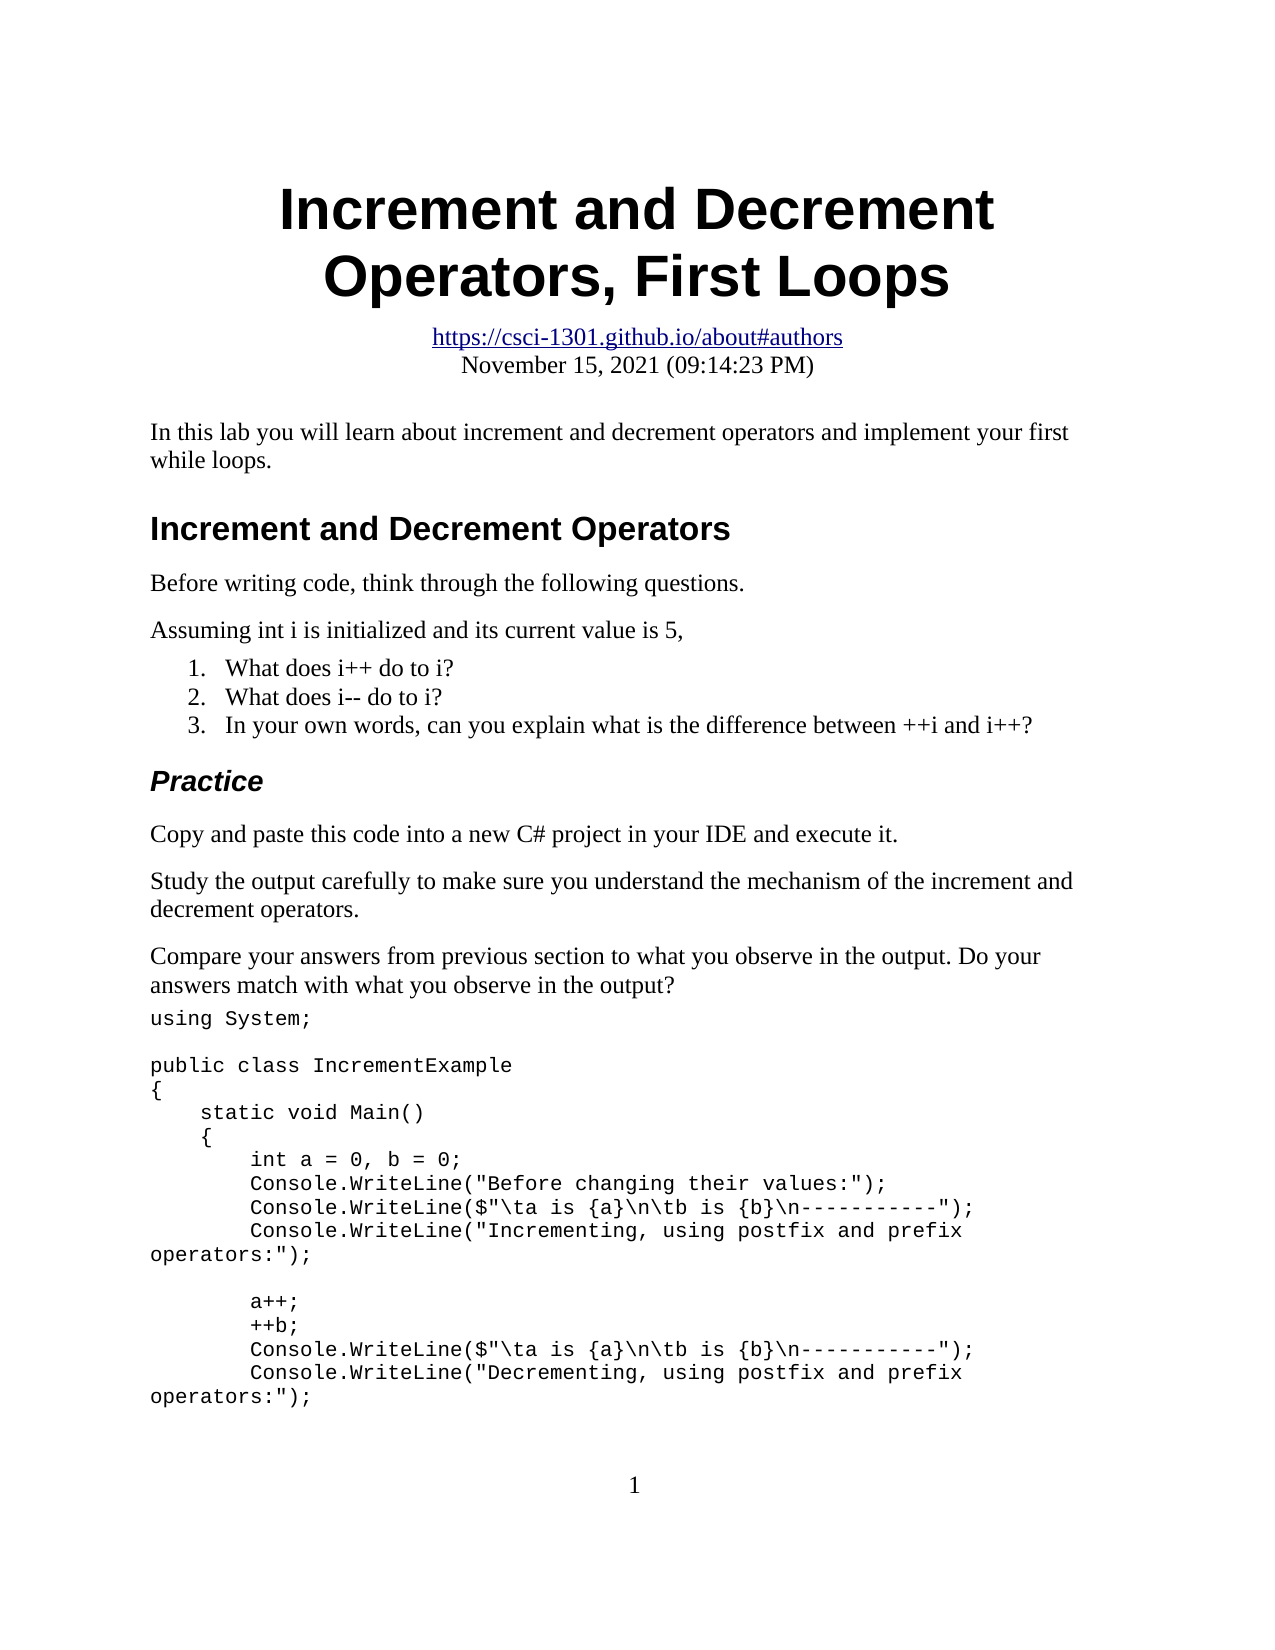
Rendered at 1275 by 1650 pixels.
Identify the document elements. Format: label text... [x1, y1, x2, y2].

list What does i++ do to i? [187, 653, 1125, 682]
text ++b; [150, 1315, 1125, 1339]
text { [150, 1078, 1125, 1102]
text Console.WriteLine("Decrementing, using postfix and prefix operators:"); [150, 1362, 1125, 1409]
text Assuming int i is initialized and its current value is 5, [150, 615, 1125, 644]
text int a = 0, b = 0; [150, 1149, 1125, 1173]
text Before writing code, think through the following questions. [150, 568, 1125, 597]
text using System; [150, 1008, 1125, 1031]
list In your own words, can you explain what is the difference between ++i and i++? [187, 710, 1125, 739]
text Compare your answers from previous section to what you observe in the output. Do your answers match with what you observe in the output? [150, 941, 1125, 999]
text Copy and paste this code into a new C# project in your IDE and execute it. [150, 819, 1125, 848]
text static void Main() [150, 1102, 1125, 1126]
list What does i-- do to i? [187, 682, 1125, 710]
subtitle Increment and Decrement Operators [150, 508, 1125, 547]
title Increment and Decrement Operators, First Loops [150, 175, 1125, 309]
text a++; [150, 1291, 1125, 1315]
text November 15, 2021 (09:14:23 PM) [150, 350, 1125, 379]
subtitle Practice [150, 764, 1125, 798]
text https://csci-1301.github.io/about#authors [150, 322, 1125, 350]
text In this lab you will learn about increment and decrement operators and implement your first while loops. [150, 417, 1125, 474]
text Console.WriteLine($"\ta is {a}\n\tb is {b}\n-----------"); [150, 1339, 1125, 1362]
text Console.WriteLine("Before changing their values:"); [150, 1173, 1125, 1197]
text Console.WriteLine($"\ta is {a}\n\tb is {b}\n-----------"); [150, 1197, 1125, 1220]
text public class IncrementExample [150, 1055, 1125, 1078]
text Study the output carefully to make sure you understand the mechanism of the increment and decrement operators. [150, 866, 1125, 923]
text { [150, 1126, 1125, 1149]
text Console.WriteLine("Incrementing, using postfix and prefix operators:"); [150, 1220, 1125, 1268]
